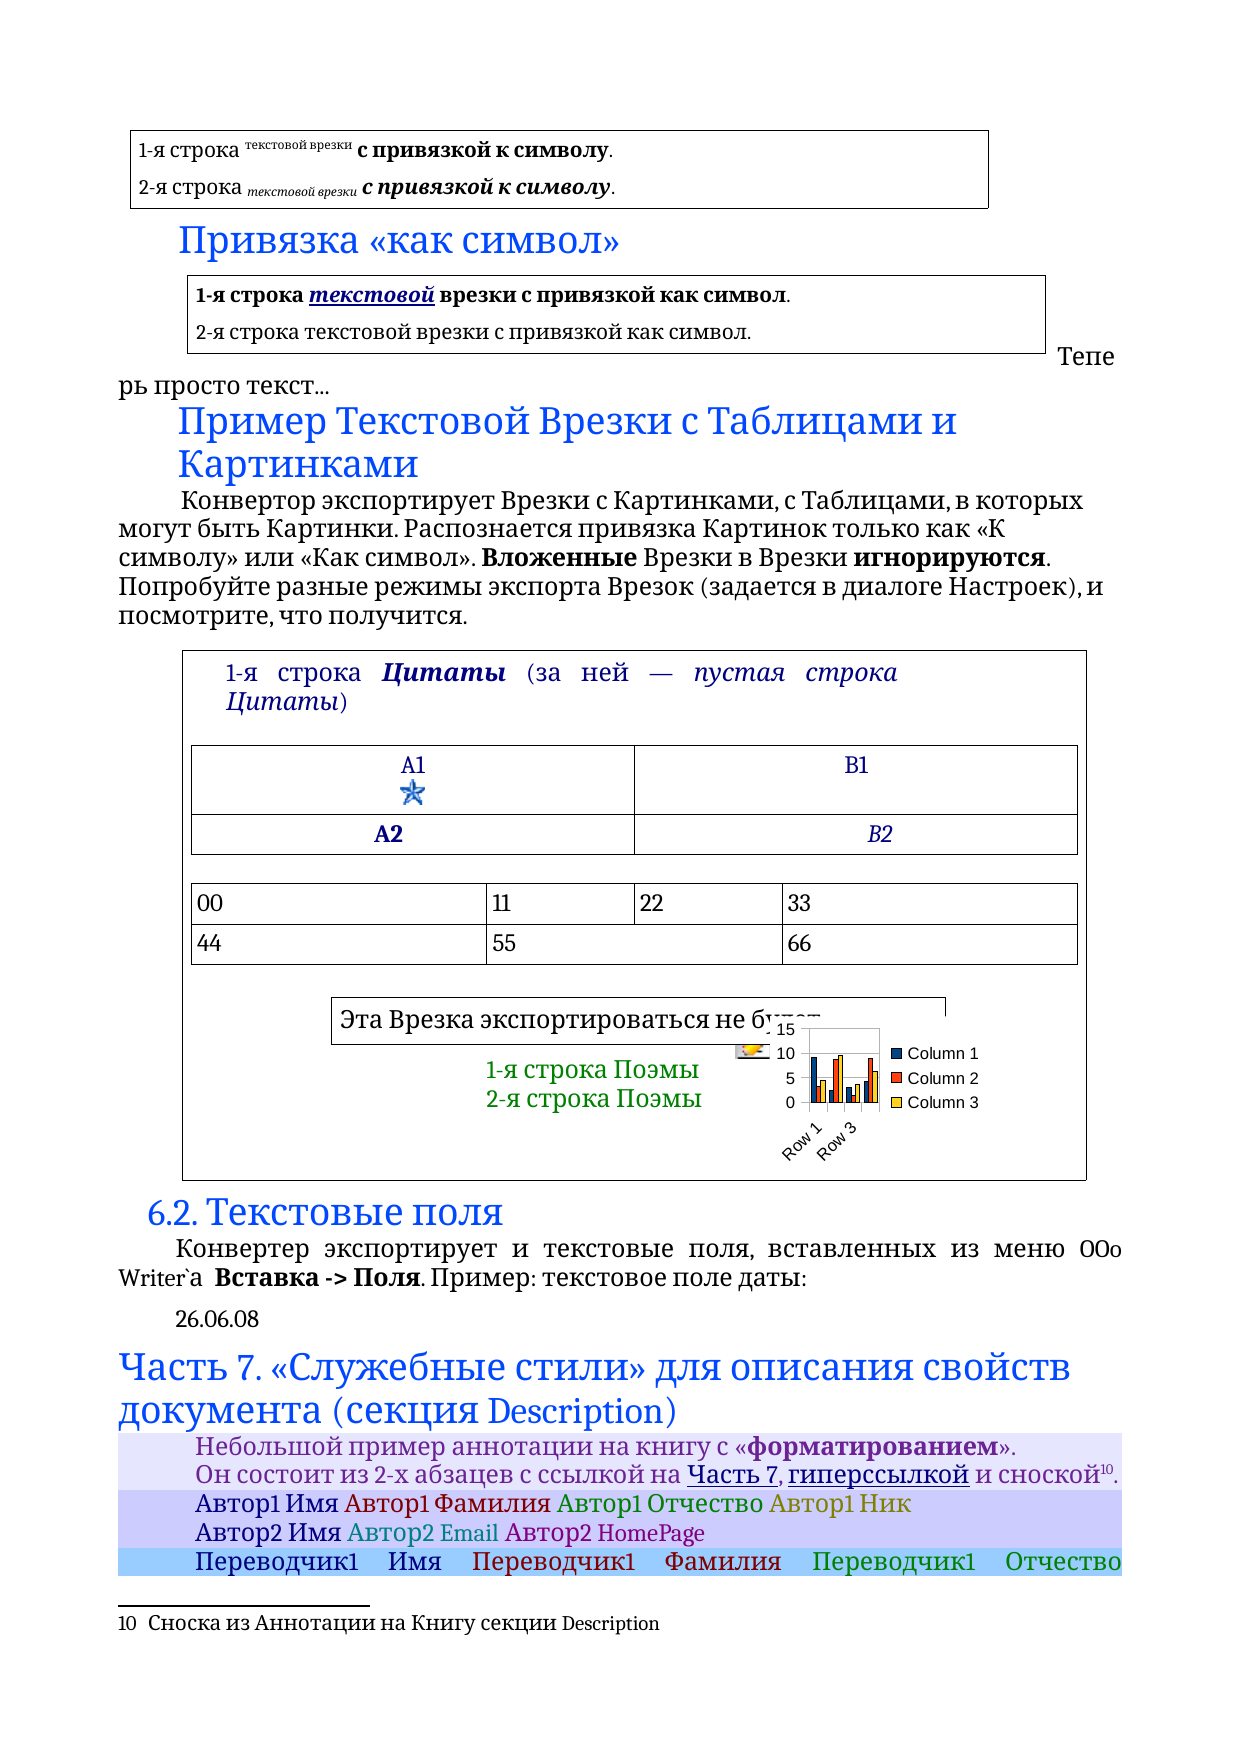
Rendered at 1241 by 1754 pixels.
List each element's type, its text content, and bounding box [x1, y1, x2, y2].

text Конвертор экспортирует Врезки с Картинками, с Таблицами, в которых могут быть Картинки. Распознается привязка Картинок только как «К символу» или «Как символ». Вложенные Врезки в Врезки игнорируются. Попробуйте разные режимы экспорта Врезок (задается в диалоге Настроек), и посмотрите, что получится. [118, 487, 1122, 630]
text Сноска из Аннотации на Книгу секции Description [118, 1612, 1122, 1636]
table_cell B2 [635, 815, 1077, 854]
table_header B1 [635, 746, 1077, 814]
text 2-я строка текстовой врезки с привязкой к символу. [139, 175, 979, 199]
text Часть 7. «Служебные стили» для описания свойств документа (секция Description) [118, 1346, 1122, 1433]
table_cell 66 [783, 925, 1077, 964]
picture [400, 779, 425, 805]
table_header 22 [635, 884, 782, 923]
text Конвертер экспортирует и текстовые поля, вставленных из меню OOo Writer`а Вставка -> Поля. Пример: текстовое поле даты: [118, 1235, 1122, 1293]
table_header 00 [192, 884, 486, 923]
table_header A1 [192, 746, 634, 779]
table_cell A2 [192, 815, 634, 854]
table_header [425, 780, 634, 804]
text 1-я строка текстовой врезки с привязкой как символ. [196, 284, 1036, 308]
text 1-я строка Поэмы [486, 1045, 770, 1085]
text 2-я строка текстовой врезки с привязкой как символ. [196, 321, 1036, 344]
text Автор2 Имя Автор2 Email Автор2 HomePage [118, 1519, 1122, 1548]
text 6.2. Текстовые поля [148, 659, 1122, 1235]
text 26.06.08 [118, 1305, 1122, 1334]
table_header [192, 805, 634, 814]
text 2-я строка Поэмы [486, 1085, 770, 1114]
table_header 11 [487, 884, 634, 923]
text Автор1 Имя Автор1 Фамилия Автор1 Отчество Автор1 Ник [118, 1490, 1122, 1519]
table_cell 44 [192, 925, 486, 964]
text Теперь просто текст... [118, 263, 1122, 400]
text 1-я строка текстовой врезки с привязкой к символу. [139, 139, 979, 163]
text Он состоит из 2-х абзацев с ссылкой на Часть 7, гиперссылкой и сноской. [118, 1461, 1122, 1490]
table_cell 55 [487, 925, 782, 964]
picture [735, 1045, 770, 1059]
table_header [192, 780, 400, 804]
text Эта Врезка экспортироваться не будет [340, 1006, 936, 1035]
text Переводчик1 Имя Переводчик1 Фамилия Переводчик1 Отчество [118, 1548, 1122, 1576]
text Привязка «как символ» [118, 118, 1122, 263]
text 1-я строка Цитаты (за ней — пустая строка Цитаты) [226, 659, 900, 716]
text Пример Текстовой Врезки с Таблицами и Картинками [177, 400, 1122, 487]
table_header 33 [783, 884, 1077, 923]
text Небольшой пример аннотации на книгу с «форматированием». [118, 1433, 1122, 1461]
